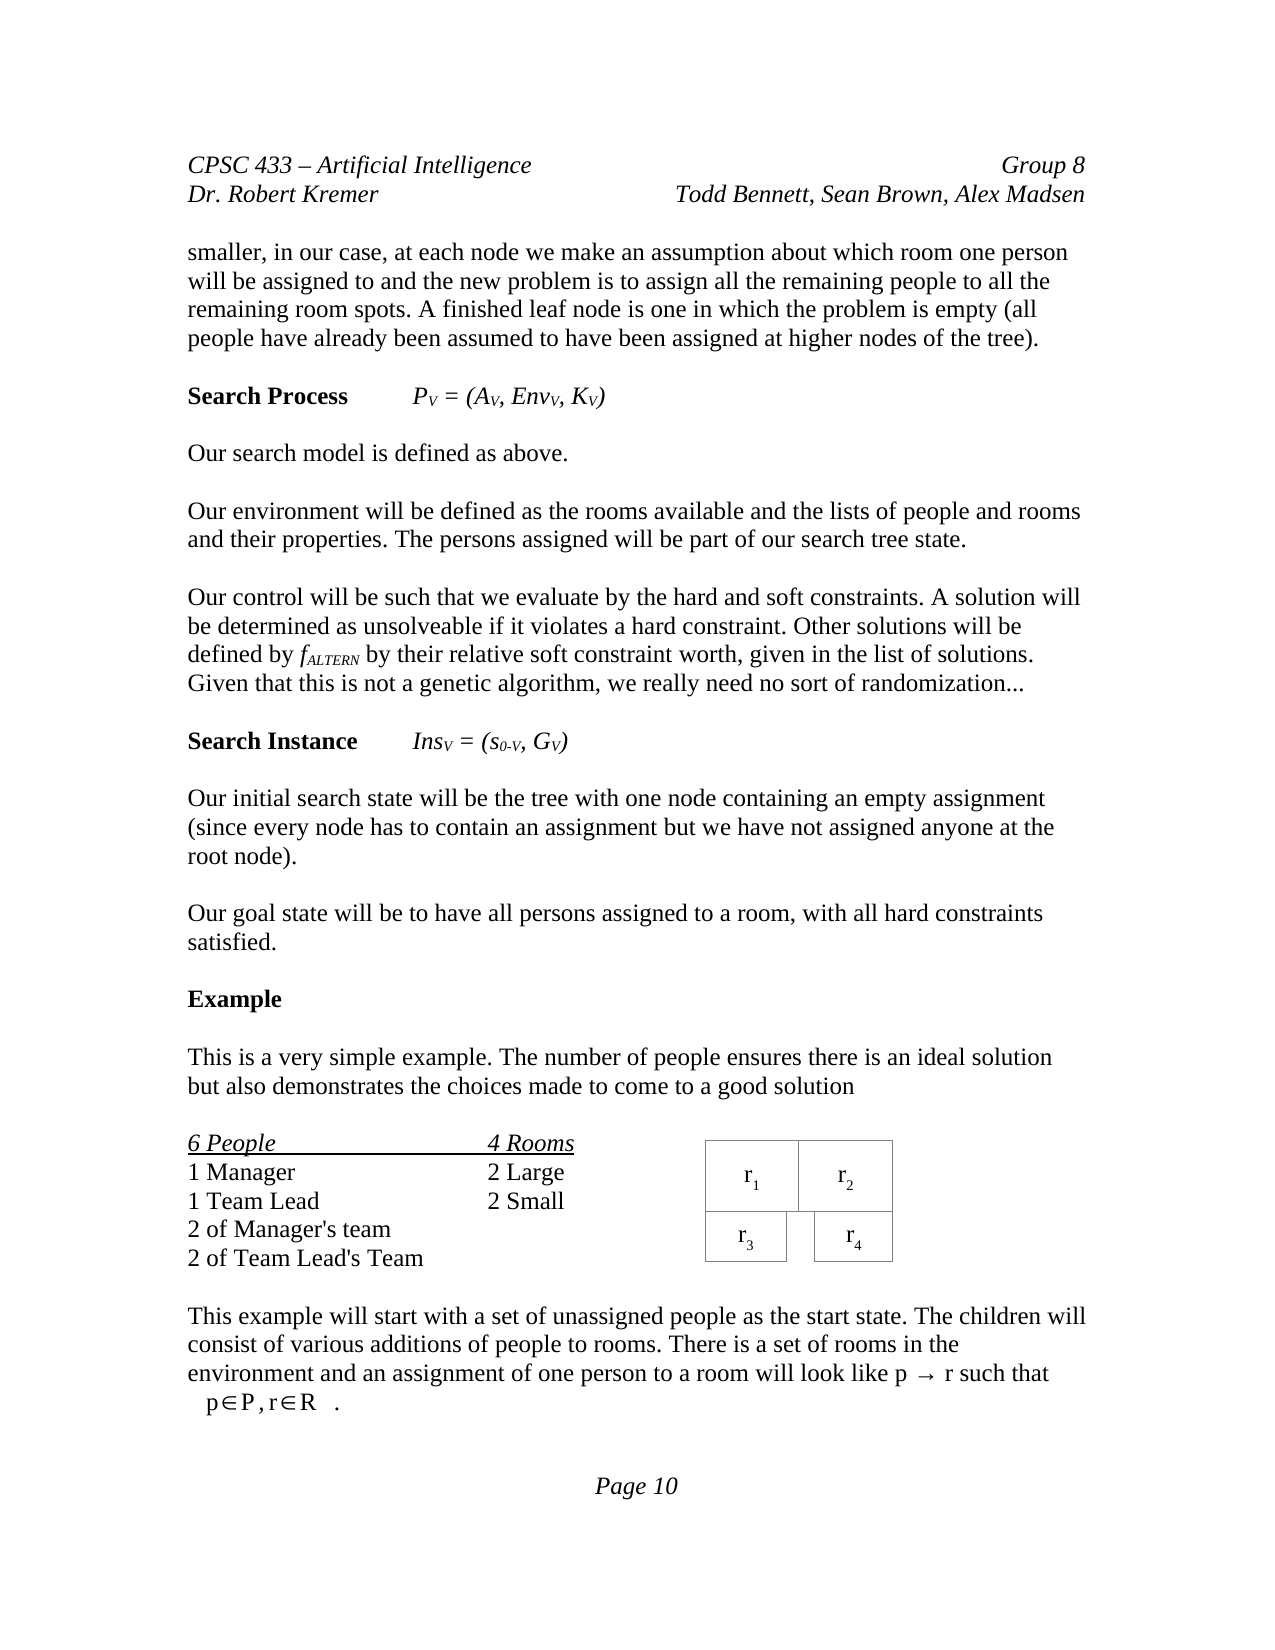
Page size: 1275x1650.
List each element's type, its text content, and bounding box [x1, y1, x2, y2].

text [893, 1157, 1087, 1186]
text 1 Team Lead 2 Small [187, 1186, 705, 1214]
text Our environment will be defined as the rooms available and the lists of people and rooms and their properties. The persons assigned will be part of our search tree state. [187, 496, 1087, 553]
text This is a very simple example. The number of people ensures there is an ideal solution but also demonstrates the choices made to come to a good solution [187, 1042, 1087, 1099]
text Search Instance InsV = (s0-V, GV) [187, 726, 1087, 754]
text 2 of Manager's team [187, 1214, 705, 1243]
text Example [187, 984, 1087, 1013]
text Our initial search state will be the tree with one node containing an empty assignment (since every node has to contain an assignment but we have not assigned anyone at the root node). [187, 783, 1087, 869]
text [893, 1214, 1087, 1243]
text smaller, in our case, at each node we make an assumption about which room one person will be assigned to and the new problem is to assign all the remaining people to all the remaining room spots. A finished leaf node is one in which the problem is empty (all people have already been assumed to have been assigned at higher nodes of the tree). [187, 237, 1087, 352]
text [787, 1214, 814, 1243]
text Our control will be such that we evaluate by the hard and soft constraints. A solution will be determined as unsolveable if it violates a hard constraint. Other solutions will be defined by fALTERN by their relative soft constraint worth, given in the list of solutions. Given that this is not a genetic algorithm, we really need no sort of randomization... [187, 582, 1087, 697]
text This example will start with a set of unassigned people as the start state. The children will consist of various additions of people to rooms. There is a set of rooms in the environment and an assignment of one person to a room will look like p → r such that. [187, 1301, 1087, 1416]
text Our search model is defined as above. [187, 438, 1087, 467]
text 6 People 4 Rooms [187, 1128, 1087, 1157]
text Search Process PV = (AV, EnvV, KV) [187, 381, 1087, 409]
text [893, 1186, 1087, 1214]
text 1 Manager 2 Large [187, 1157, 705, 1186]
text Our goal state will be to have all persons assigned to a room, with all hard constraints satisfied. [187, 898, 1087, 956]
text 2 of Team Lead's Team [187, 1243, 1087, 1272]
